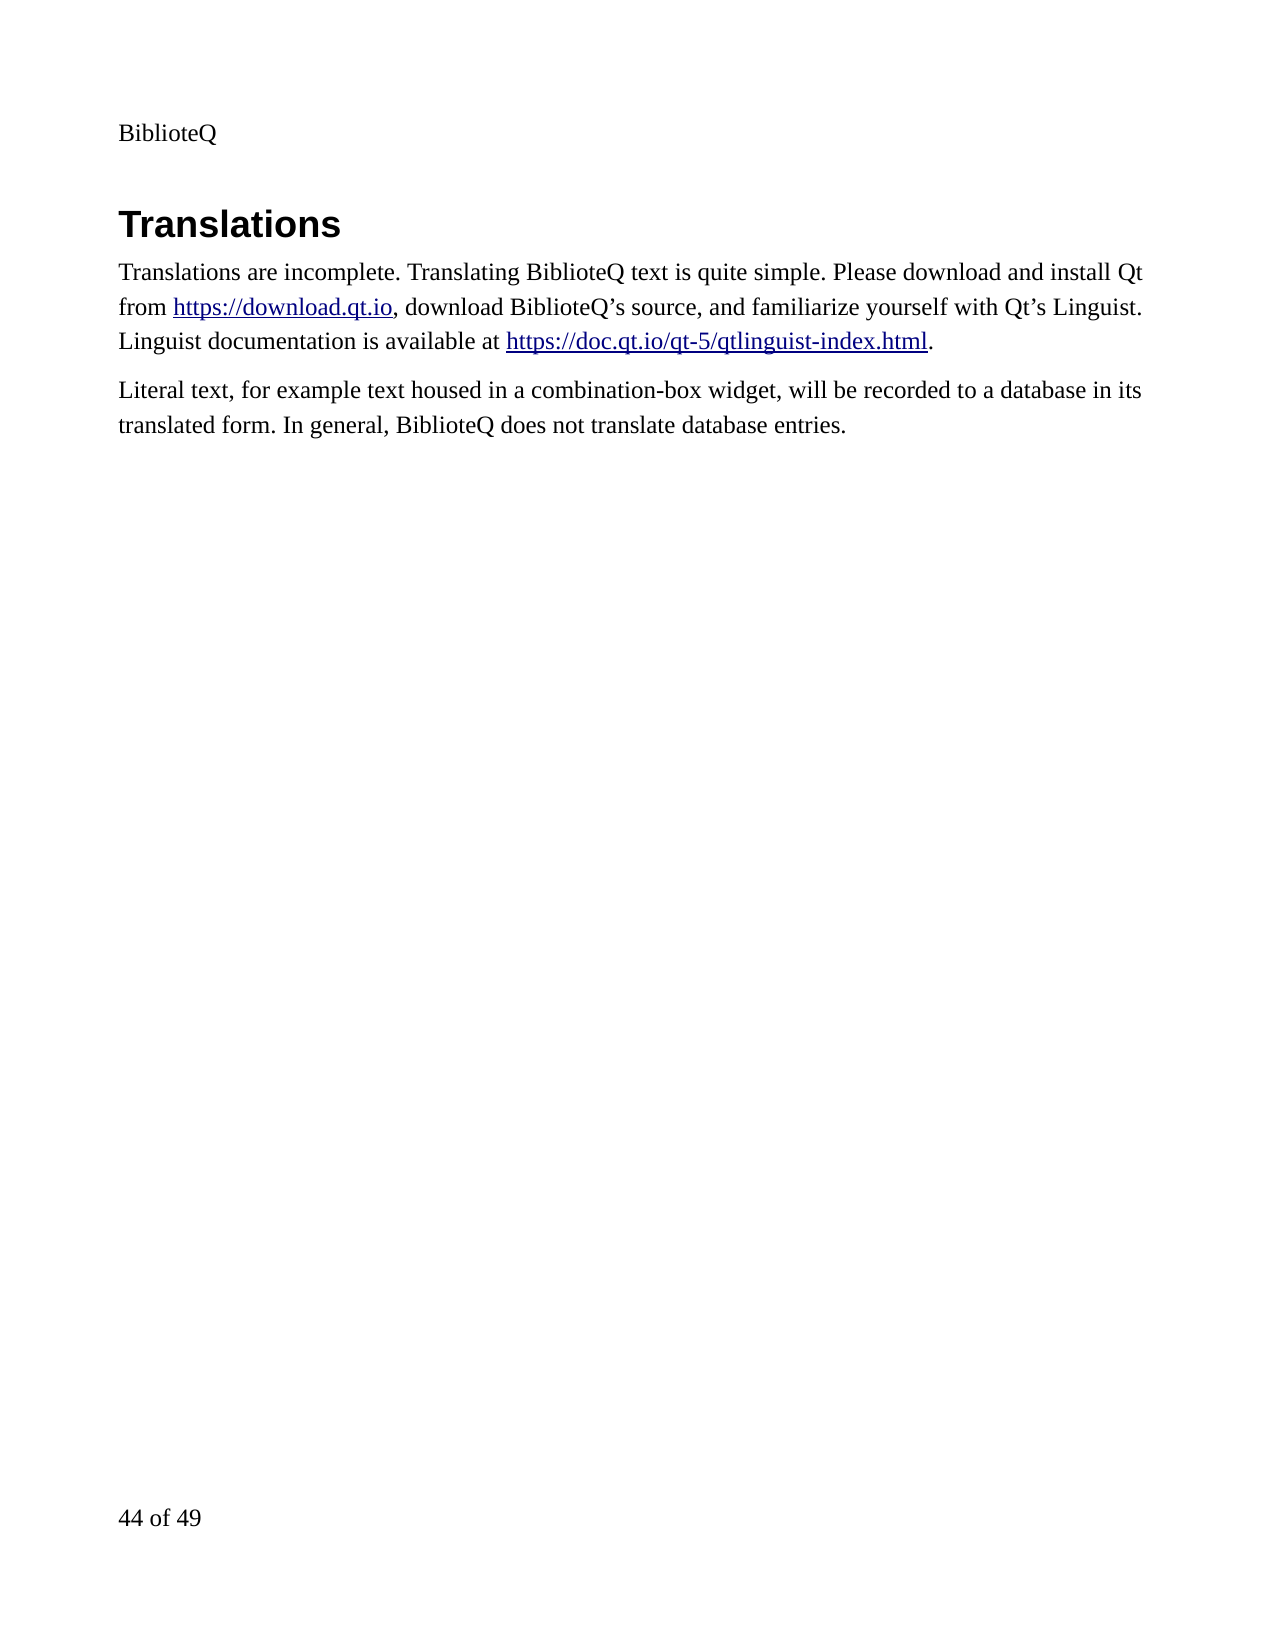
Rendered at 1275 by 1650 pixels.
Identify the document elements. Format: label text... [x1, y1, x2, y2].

subtitle Translations [118, 201, 1157, 245]
text Translations are incomplete. Translating BiblioteQ text is quite simple. Please download and install Qt from https://download.qt.io, download BiblioteQ’s source, and familiarize yourself with Qt’s Linguist. Linguist documentation is available at https://doc.qt.io/qt-5/qtlinguist-index.html. [118, 257, 1157, 355]
text Literal text, for example text housed in a combination-box widget, will be recorded to a database in its translated form. In general, BiblioteQ does not translate database entries. [118, 376, 1157, 439]
